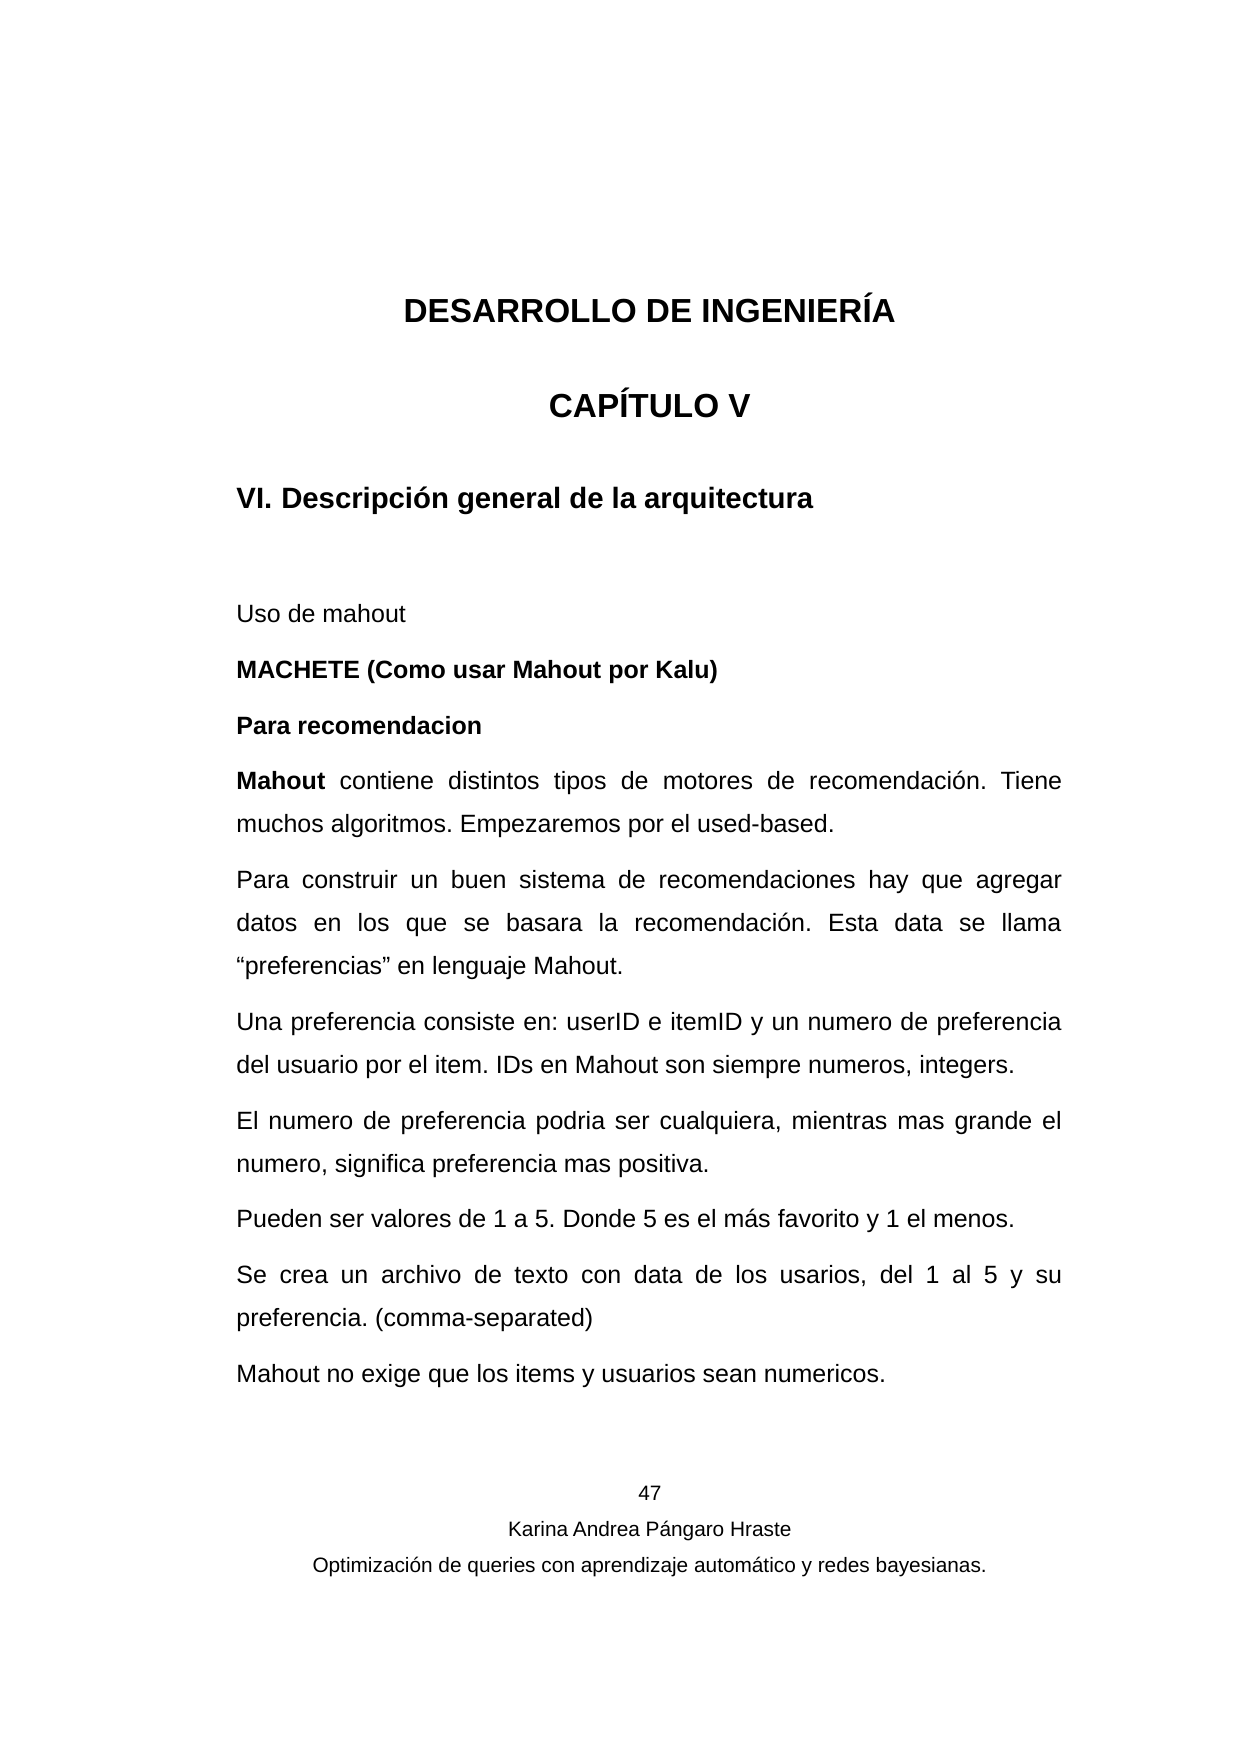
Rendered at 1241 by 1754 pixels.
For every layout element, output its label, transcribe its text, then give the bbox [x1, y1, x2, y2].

text Para construir un buen sistema de recomendaciones hay que agregar datos en los que se basara la recomendación. Esta data se llama “preferencias” en lenguaje Mahout. [236, 865, 1063, 980]
subtitle Descripción general de la arquitectura [236, 481, 1063, 514]
text Pueden ser valores de 1 a 5. Donde 5 es el más favorito y 1 el menos. [236, 1204, 1063, 1233]
text MACHETE (Como usar Mahout por Kalu) [236, 655, 1063, 684]
subtitle DESARROLLO DE INGENIERÍA [236, 291, 1063, 329]
text Uso de mahout [236, 599, 1063, 628]
text Se crea un archivo de texto con data de los usarios, del 1 al 5 y su preferencia. (comma-separated) [236, 1260, 1063, 1332]
text Mahout contiene distintos tipos de motores de recomendación. Tiene muchos algoritmos. Empezaremos por el used-based. [236, 766, 1063, 838]
text Para recomendacion [236, 711, 1063, 739]
text El numero de preferencia podria ser cualquiera, mientras mas grande el numero, significa preferencia mas positiva. [236, 1106, 1063, 1178]
text Una preferencia consiste en: userID e itemID y un numero de preferencia del usuario por el item. IDs en Mahout son siempre numeros, integers. [236, 1007, 1063, 1079]
text Mahout no exige que los items y usuarios sean numericos. [236, 1359, 1063, 1388]
subtitle CAPÍTULO V [236, 386, 1063, 424]
